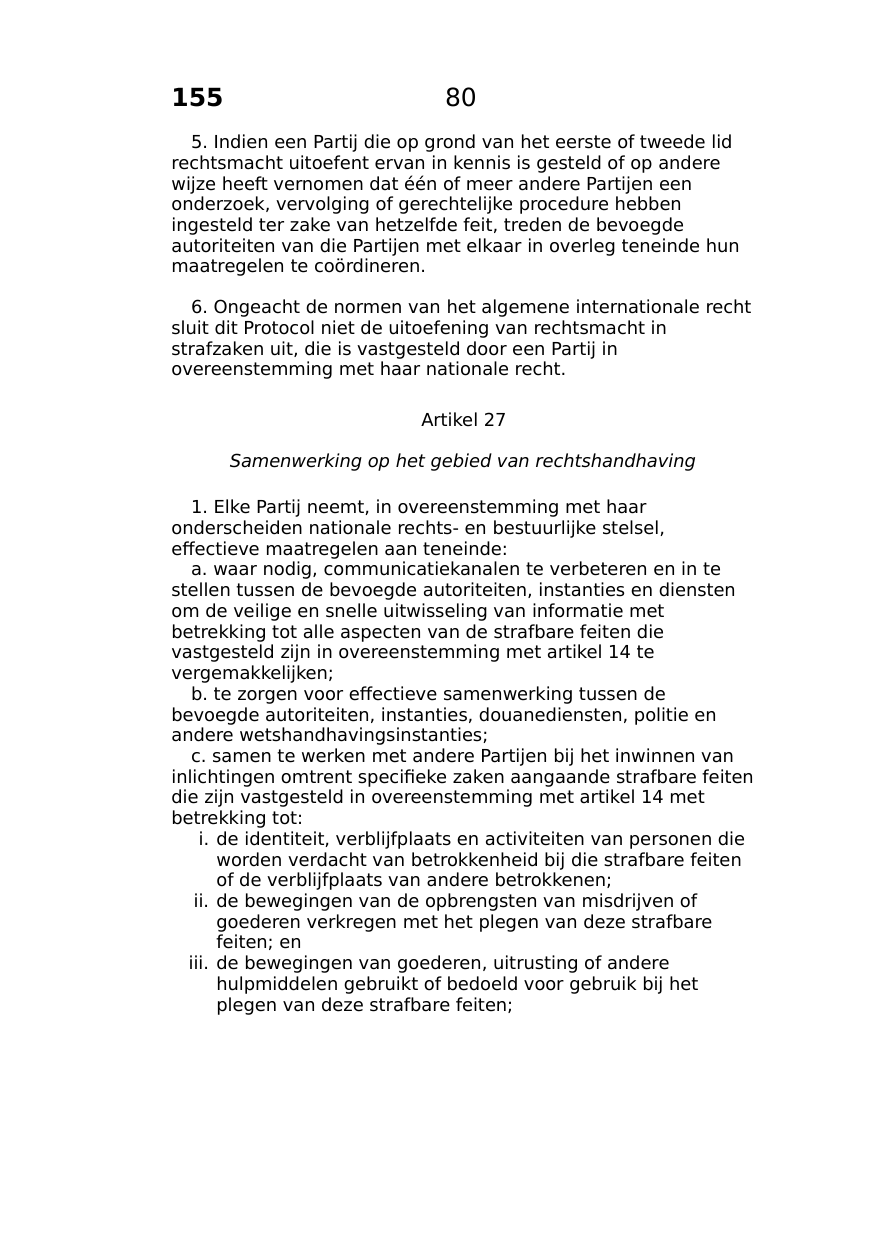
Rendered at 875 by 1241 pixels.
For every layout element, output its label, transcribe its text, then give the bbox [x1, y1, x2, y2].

text b. te zorgen voor effectieve samenwerking tussen de bevoegde autoriteiten, instanties, douanediensten, politie en andere wetshandhavingsinstanties; [171, 684, 756, 746]
text 6. Ongeacht de normen van het algemene internationale recht sluit dit Protocol niet de uitoefening van rechtsmacht in strafzaken uit, die is vastgesteld door een Partij in overeenstemming met haar nationale recht. [171, 297, 756, 380]
text i. de identiteit, verblijfplaats en activiteiten van personen die worden verdacht van betrokkenheid bij die strafbare feiten of de verblijfplaats van andere betrokkenen; [171, 829, 756, 891]
text c. samen te werken met andere Partijen bij het inwinnen van inlichtingen omtrent specifieke zaken aangaande strafbare feiten die zijn vastgesteld in overeenstemming met artikel 14 met betrekking tot: [171, 746, 756, 829]
text 5. Indien een Partij die op grond van het eerste of tweede lid rechtsmacht uitoefent ervan in kennis is gesteld of op andere wijze heeft vernomen dat één of meer andere Partijen een onderzoek, vervolging of gerechtelijke procedure hebben ingesteld ter zake van hetzelfde feit, treden de bevoegde autoriteiten van die Partijen met elkaar in overleg teneinde hun maatregelen te coördineren. [171, 132, 756, 277]
text ii. de bewegingen van de opbrengsten van misdrijven of goederen verkregen met het plegen van deze strafbare feiten; en [171, 891, 756, 953]
subtitle Artikel 27 Samenwerking op het gebied van rechtshandhaving [171, 410, 756, 472]
text a. waar nodig, communicatiekanalen te verbeteren en in te stellen tussen de bevoegde autoriteiten, instanties en diensten om de veilige en snelle uitwisseling van informatie met betrekking tot alle aspecten van de strafbare feiten die vastgesteld zijn in overeenstemming met artikel 14 te vergemakkelijken; [171, 559, 756, 684]
text 1. Elke Partij neemt, in overeenstemming met haar onderscheiden nationale rechts- en bestuurlijke stelsel, effectieve maatregelen aan teneinde: [171, 497, 756, 559]
text iii. de bewegingen van goederen, uitrusting of andere hulpmiddelen gebruikt of bedoeld voor gebruik bij het plegen van deze strafbare feiten; [171, 953, 756, 1015]
